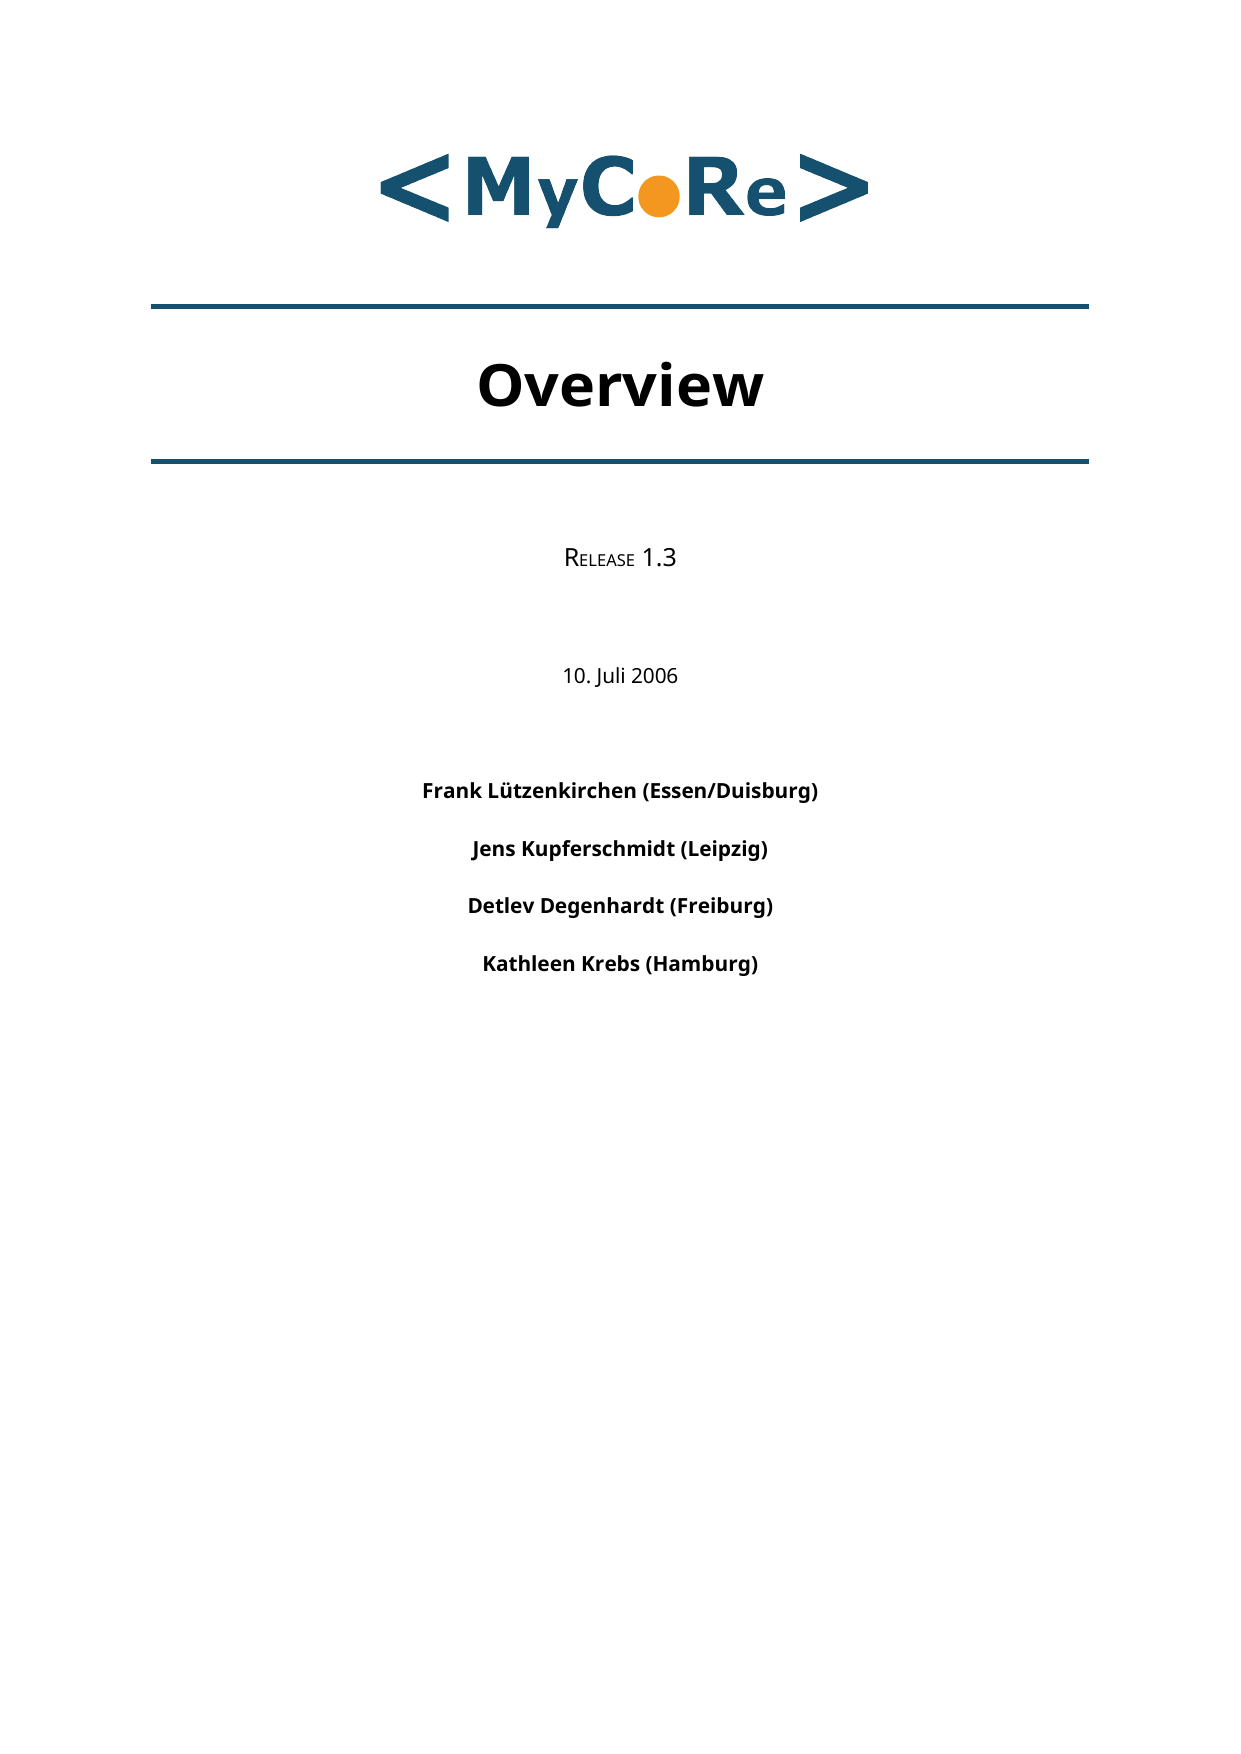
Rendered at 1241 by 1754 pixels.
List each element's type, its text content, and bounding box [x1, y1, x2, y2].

picture [360, 146, 880, 239]
table_cell Release 1.3 10. Juli 2006 Frank Lützenkirchen (Essen/Duisburg) Jens Kupferschmidt (Leipzig) Detlev Degenhardt (Freiburg) Kathleen Krebs (Hamburg) [151, 464, 1089, 1034]
table_header Overview [151, 309, 1089, 459]
